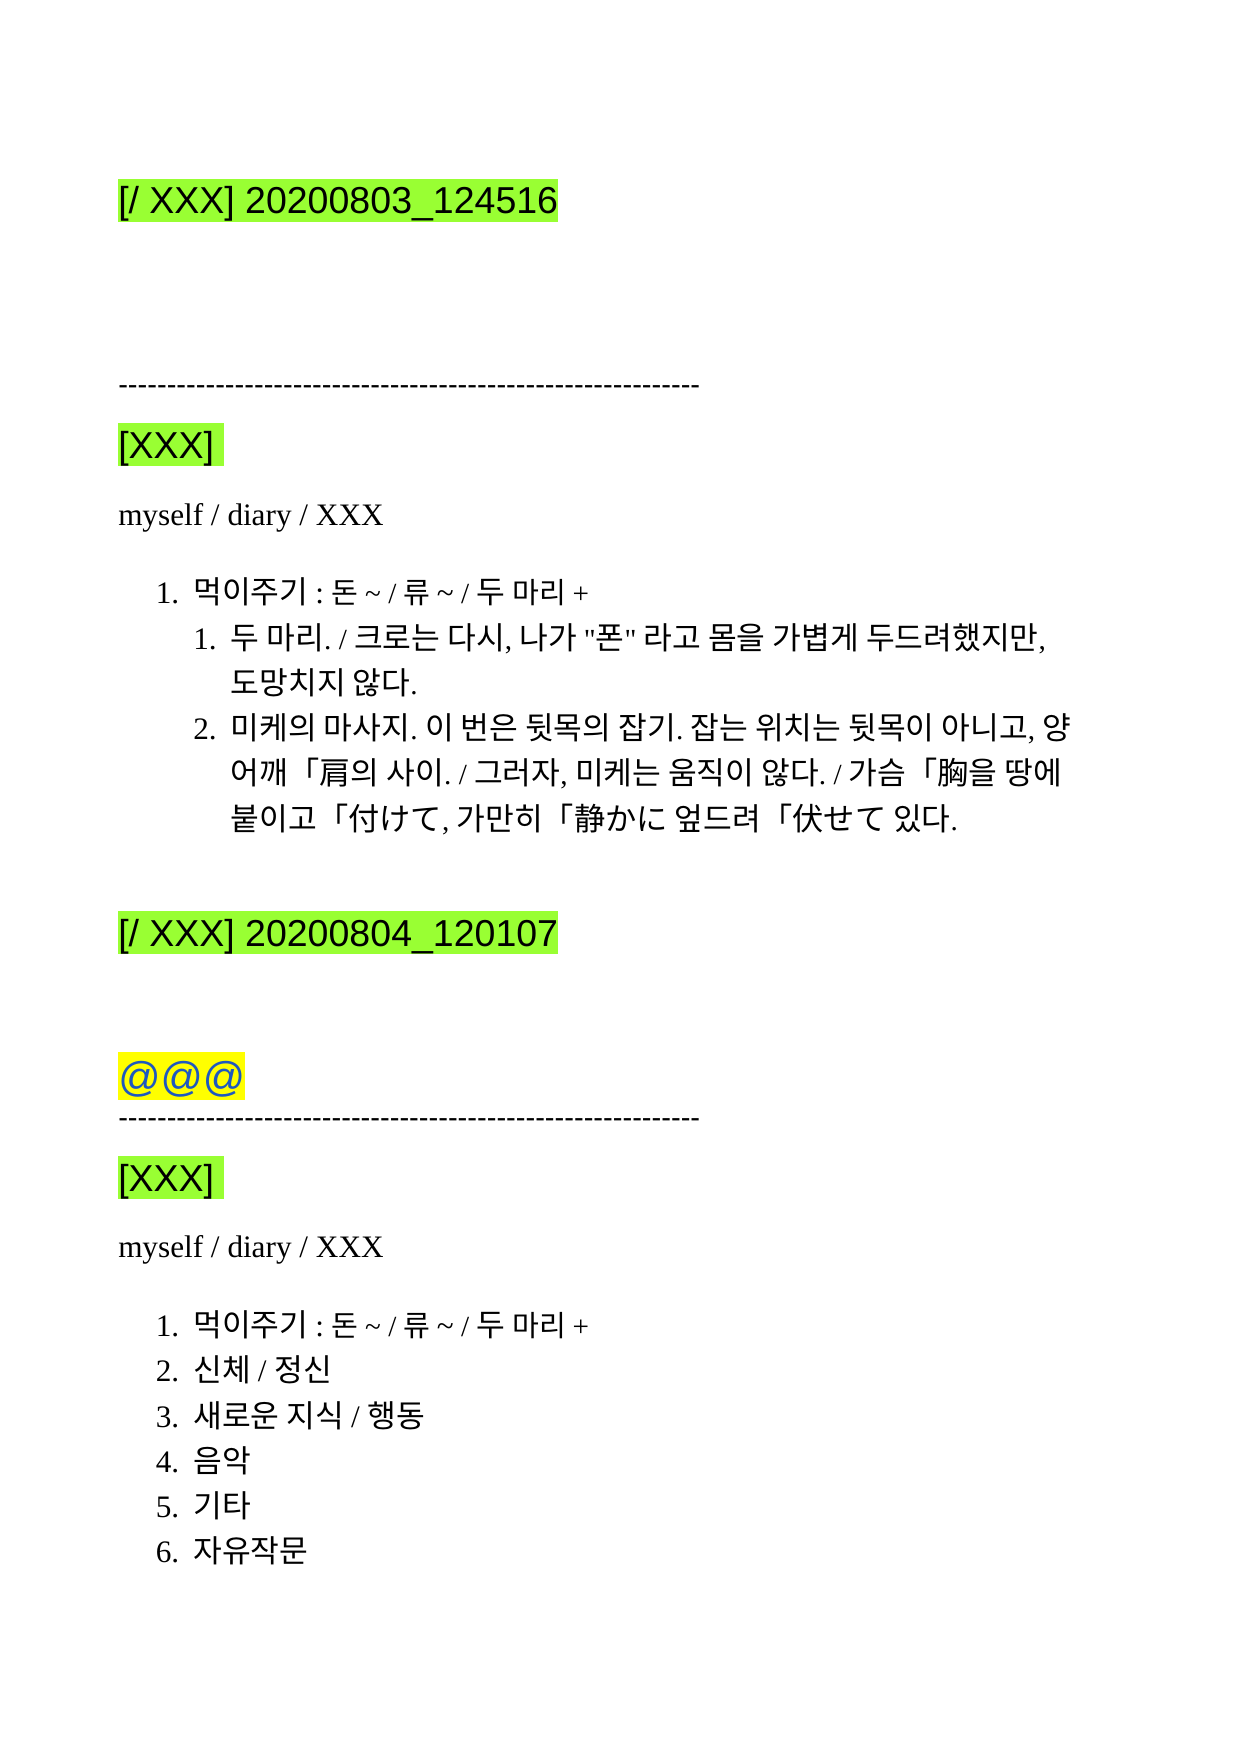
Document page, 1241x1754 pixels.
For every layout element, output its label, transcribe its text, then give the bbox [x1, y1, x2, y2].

list 새로운 지식 / 행동 [156, 1391, 1122, 1436]
text myself / diary / XXX [118, 496, 1122, 532]
list 자유작문 [156, 1526, 1122, 1572]
text ------------------------------------------------------------ [118, 1100, 1122, 1133]
text [/ XXX] 20200804_120107 [118, 911, 1122, 954]
list 먹이주기 : 돈 ~ / 류 ~ / 두 마리 + [156, 1300, 1122, 1346]
list 먹이주기 : 돈 ~ / 류 ~ / 두 마리 + [156, 568, 1122, 613]
text myself / diary / XXX [118, 1228, 1122, 1264]
text [XXX] [118, 423, 1122, 466]
text ------------------------------------------------------------ [118, 367, 1122, 401]
list 미케의 마사지. 이 번은 뒷목의 잡기. 잡는 위치는 뒷목이 아니고, 양 어깨「肩의 사이. / 그러자, 미케는 움직이 않다. / 가슴「胸을 땅에 붙이고「付けて, 가만히「静かに 엎드려「伏せて 있다. [193, 703, 1122, 839]
list 신체 / 정신 [156, 1346, 1122, 1391]
list 기타 [156, 1481, 1122, 1526]
text [/ XXX] 20200803_124516 [118, 178, 1122, 222]
list 두 마리. / 크로는 다시, 나가 "폰" 라고 몸을 가볍게 두드려했지만, 도망치지 않다. [193, 613, 1122, 703]
text @@@ [118, 1052, 1122, 1100]
list 음악 [156, 1436, 1122, 1481]
text [XXX] [118, 1156, 1122, 1199]
